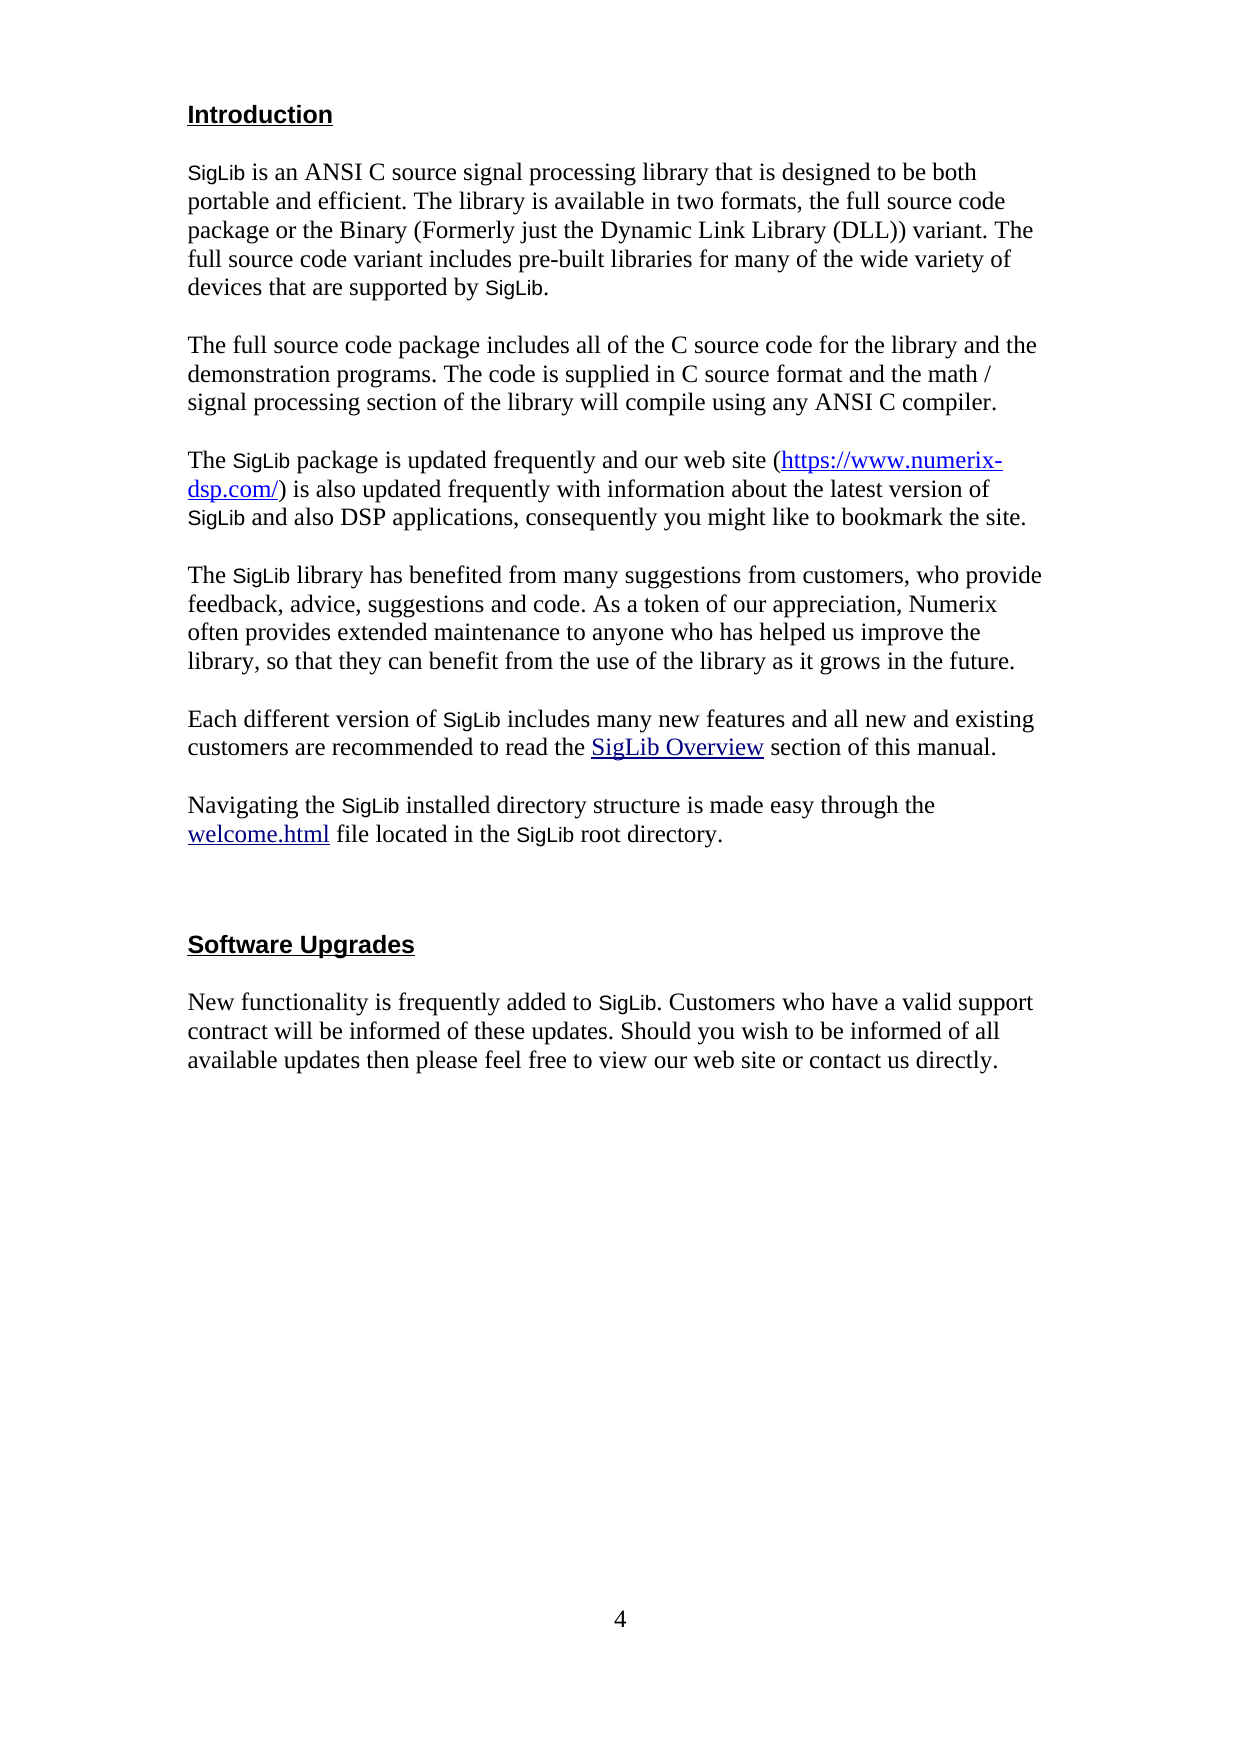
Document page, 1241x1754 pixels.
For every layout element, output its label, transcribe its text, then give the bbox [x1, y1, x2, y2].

subtitle Software Upgrades [187, 930, 1053, 959]
text The SigLib package is updated frequently and our web site (https://www.numerix-dsp.com/) is also updated frequently with information about the latest version of SigLib and also DSP applications, consequently you might like to bookmark the site. [187, 445, 1053, 531]
text Each different version of SigLib includes many new features and all new and existing customers are recommended to read the SigLib Overview section of this manual. [187, 704, 1053, 761]
subtitle Introduction [187, 100, 1053, 129]
text SigLib is an ANSI C source signal processing library that is designed to be both portable and efficient. The library is available in two formats, the full source code package or the Binary (Formerly just the Dynamic Link Library (DLL)) variant. The full source code variant includes pre-built libraries for many of the wide variety of devices that are supported by SigLib. [187, 157, 1053, 301]
text The SigLib library has benefited from many suggestions from customers, who provide feedback, advice, suggestions and code. As a token of our appreciation, Numerix often provides extended maintenance to anyone who has helped us improve the library, so that they can benefit from the use of the library as it grows in the future. [187, 560, 1053, 675]
text New functionality is frequently added to SigLib. Customers who have a valid support contract will be informed of these updates. Should you wish to be informed of all available updates then please feel free to view our web site or contact us directly. [187, 987, 1053, 1074]
text Navigating the SigLib installed directory structure is made easy through the welcome.html file located in the SigLib root directory. [187, 790, 1053, 847]
text The full source code package includes all of the C source code for the library and the demonstration programs. The code is supplied in C source format and the math / signal processing section of the library will compile using any ANSI C compiler. [187, 330, 1053, 416]
